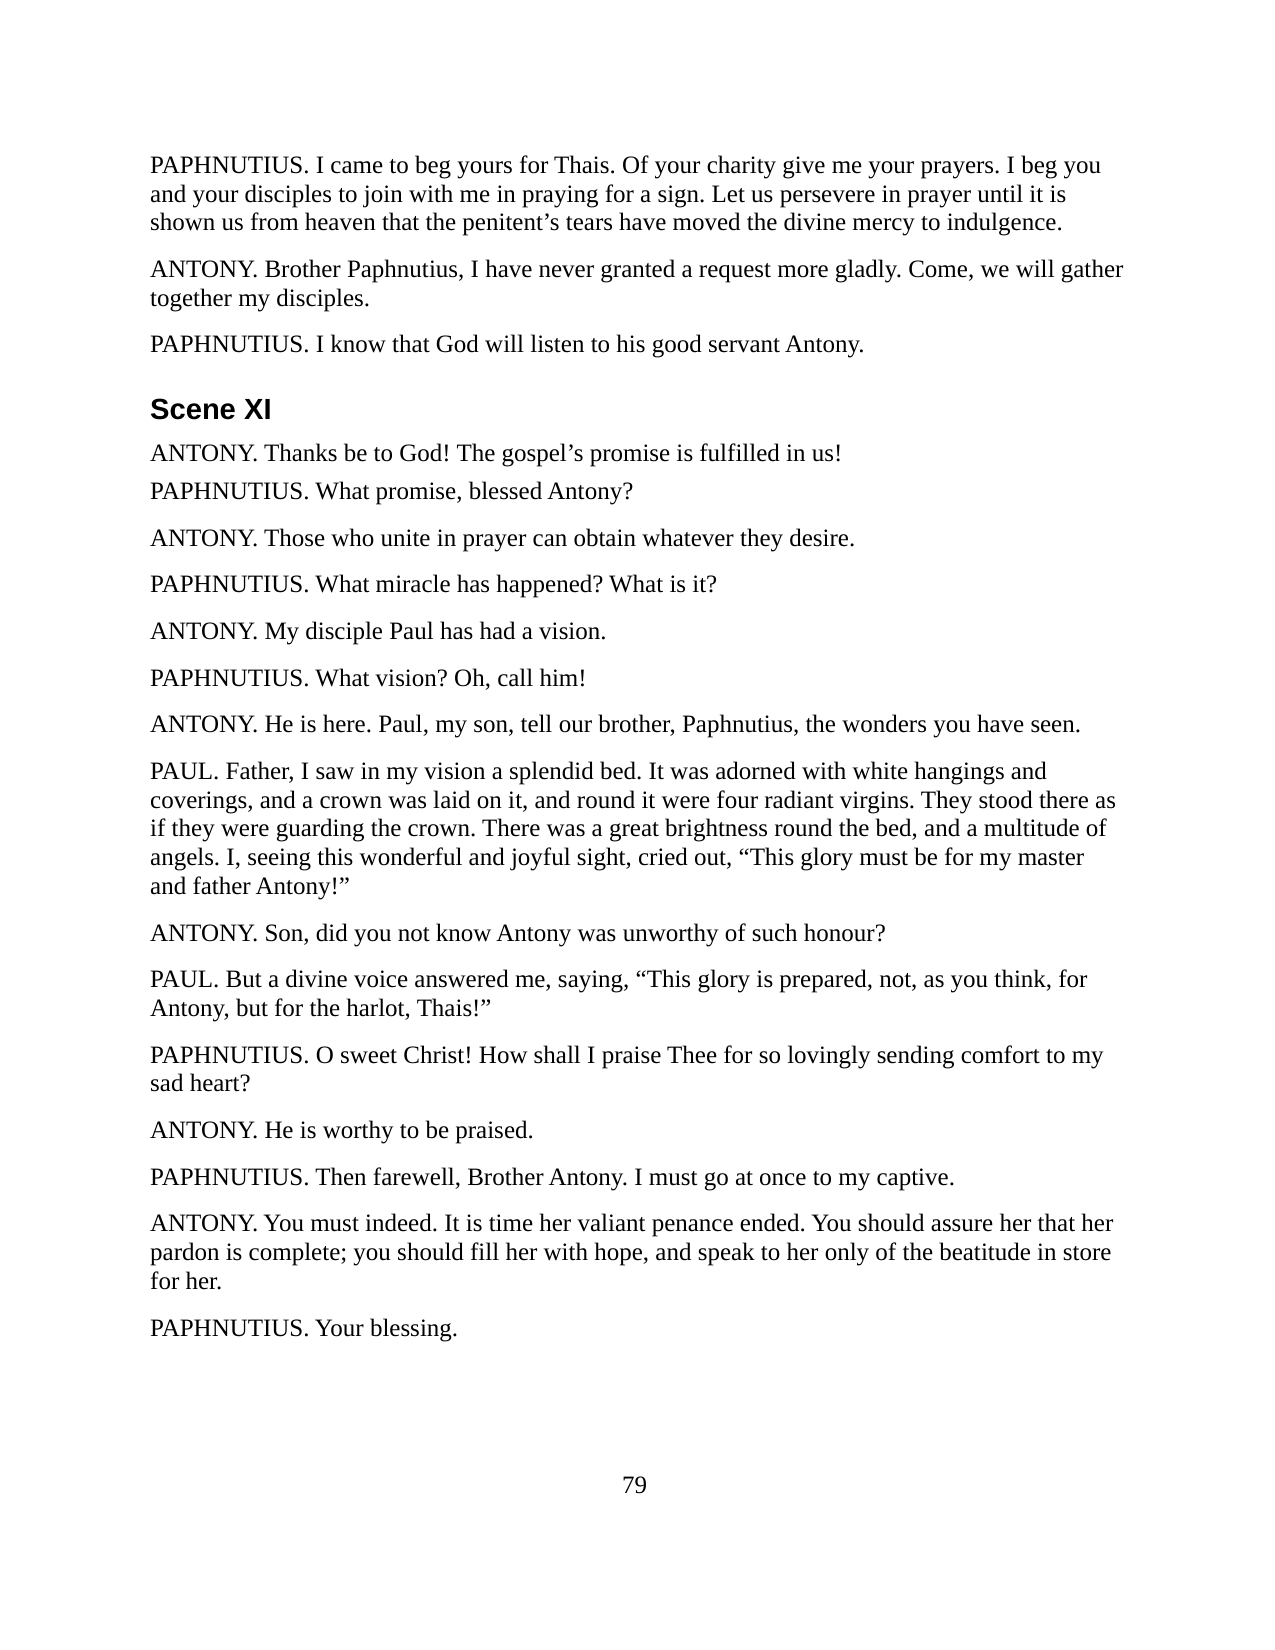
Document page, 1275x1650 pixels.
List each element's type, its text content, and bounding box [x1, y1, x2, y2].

text ANTONY. He is worthy to be praised. [150, 1115, 1125, 1144]
text PAUL. Father, I saw in my vision a splendid bed. It was adorned with white hangings and coverings, and a crown was laid on it, and round it were four radiant virgins. They stood there as if they were guarding the crown. There was a great brightness round the bed, and a multitude of angels. I, seeing this wonderful and joyful sight, cried out, “This glory must be for my master and father Antony!” [150, 756, 1125, 900]
text PAPHNUTIUS. I know that God will listen to his good servant Antony. [150, 329, 1125, 358]
text PAUL. But a divine voice answered me, saying, “This glory is prepared, not, as you think, for Antony, but for the harlot, Thais!” [150, 964, 1125, 1022]
text PAPHNUTIUS. I came to beg yours for Thais. Of your charity give me your prayers. I beg you and your disciples to join with me in praying for a sign. Let us persevere in prayer until it is shown us from heaven that the penitent’s tears have moved the divine mercy to indulgence. [150, 150, 1125, 236]
text ANTONY. Those who unite in prayer can obtain whatever they desire. [150, 523, 1125, 551]
text PAPHNUTIUS. What vision? Oh, call him! [150, 663, 1125, 691]
text ANTONY. Brother Paphnutius, I have never granted a request more gladly. Come, we will gather together my disciples. [150, 254, 1125, 312]
subtitle Scene XI [150, 392, 1125, 426]
text ANTONY. He is here. Paul, my son, tell our brother, Paphnutius, the wonders you have seen. [150, 709, 1125, 738]
text ANTONY. Son, did you not know Antony was unworthy of such honour? [150, 918, 1125, 946]
text PAPHNUTIUS. What miracle has happened? What is it? [150, 569, 1125, 598]
text PAPHNUTIUS. O sweet Christ! How shall I praise Thee for so lovingly sending comfort to my sad heart? [150, 1040, 1125, 1097]
text ANTONY. My disciple Paul has had a vision. [150, 616, 1125, 645]
text PAPHNUTIUS. Then farewell, Brother Antony. I must go at once to my captive. [150, 1162, 1125, 1191]
text ANTONY. Thanks be to God! The gospel’s promise is fulfilled in us! [150, 438, 1125, 467]
text PAPHNUTIUS. Your blessing. [150, 1313, 1125, 1341]
text PAPHNUTIUS. What promise, blessed Antony? [150, 476, 1125, 505]
text ANTONY. You must indeed. It is time her valiant penance ended. You should assure her that her pardon is complete; you should fill her with hope, and speak to her only of the beatitude in store for her. [150, 1208, 1125, 1295]
